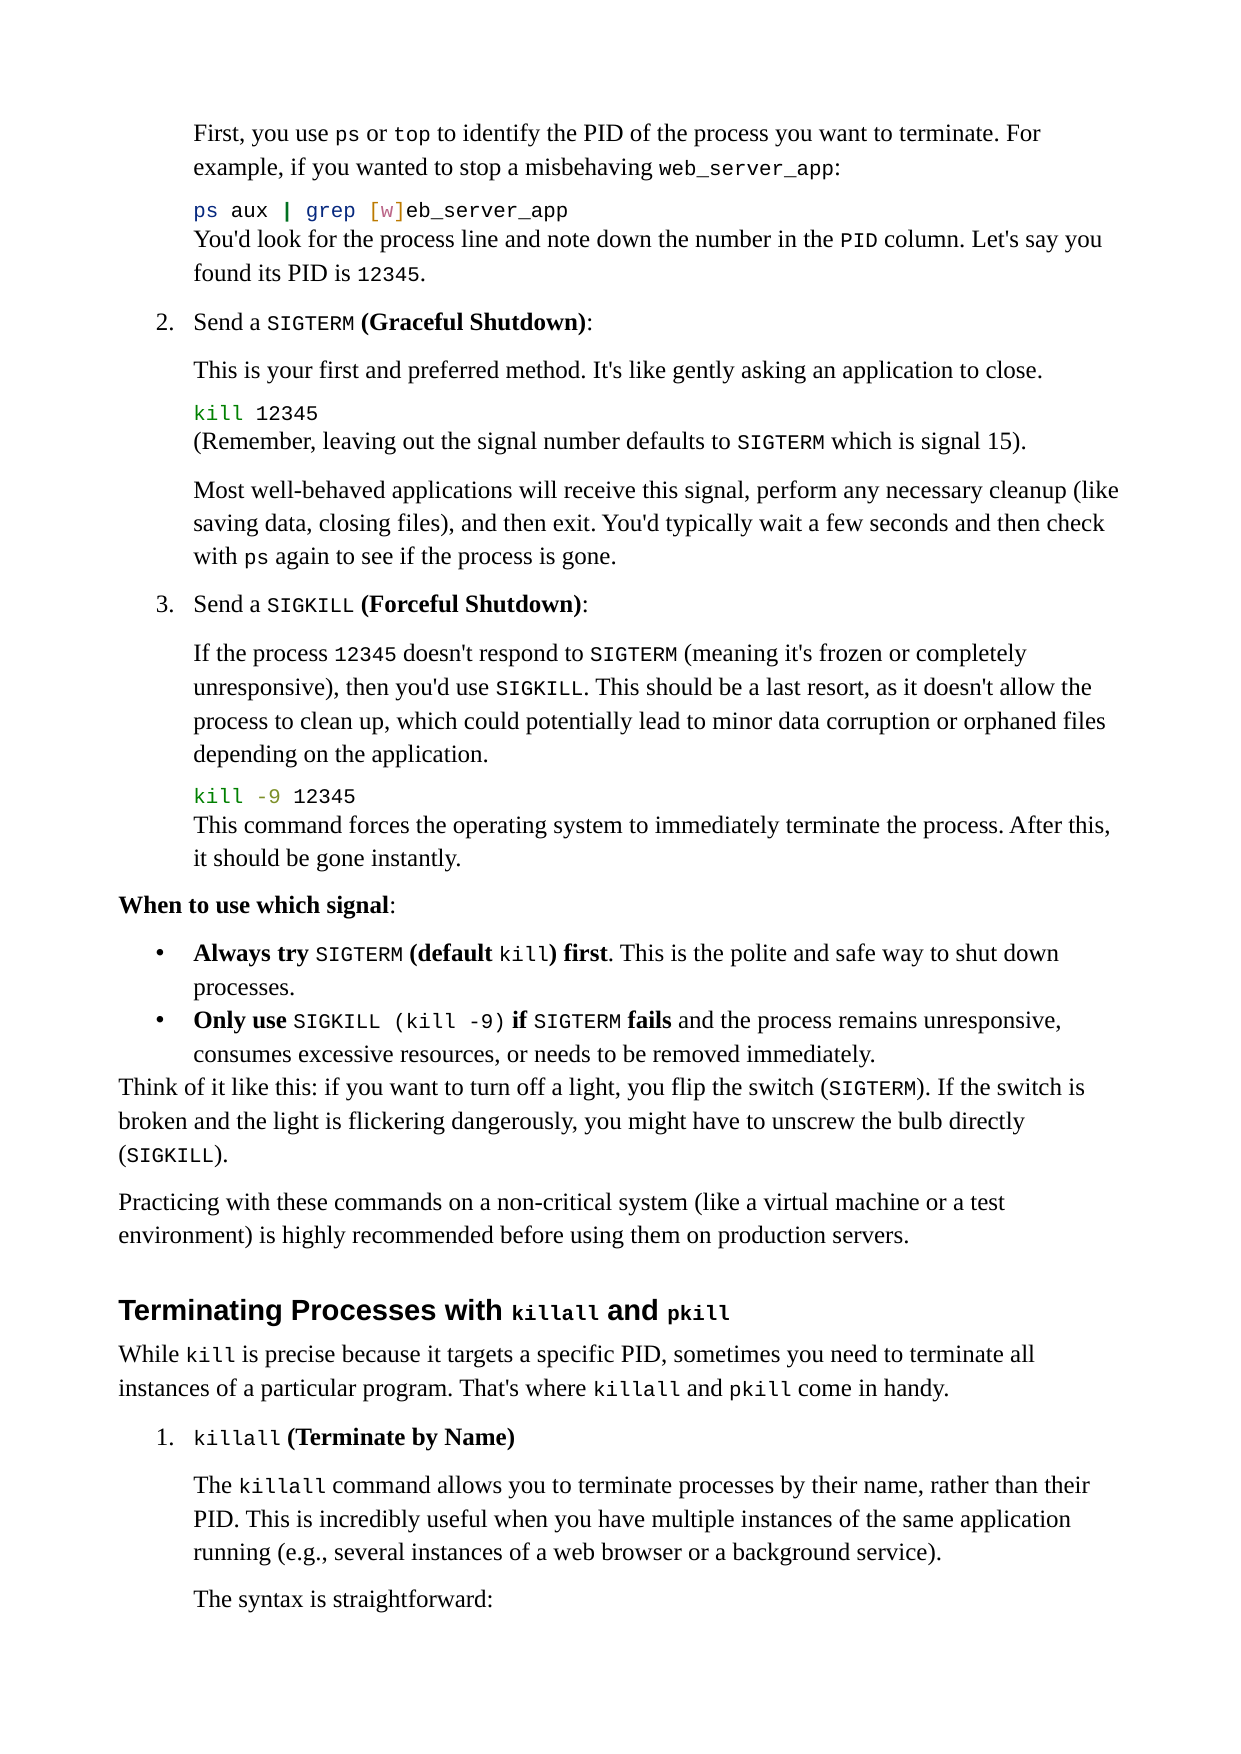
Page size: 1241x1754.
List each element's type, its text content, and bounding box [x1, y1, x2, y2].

list This is your first and preferred method. It's like gently asking an application to close. [156, 355, 1122, 384]
list kill 12345 [156, 403, 1122, 426]
list Only use SIGKILL (kill -9) if SIGTERM fails and the process remains unresponsive, consumes excessive resources, or needs to be removed immediately. [156, 1005, 1122, 1068]
list You'd look for the process line and note down the number in the PID column. Let's say you found its PID is 12345. [156, 224, 1122, 288]
subtitle Terminating Processes with killall and pkill [118, 1293, 1122, 1327]
list Most well-behaved applications will receive this signal, perform any necessary cleanup (like saving data, closing files), and then exit. You'd typically wait a few seconds and then check with ps again to see if the process is gone. [156, 475, 1122, 571]
text Practicing with these commands on a non-critical system (like a virtual machine or a test environment) is highly recommended before using them on production servers. [118, 1187, 1122, 1249]
list Send a SIGKILL (Forceful Shutdown): [156, 589, 1122, 619]
list Send a SIGTERM (Graceful Shutdown): [156, 307, 1122, 336]
text When to use which signal: [118, 891, 1122, 919]
list killall (Terminate by Name) [156, 1422, 1122, 1451]
list This command forces the operating system to immediately terminate the process. After this, it should be gone instantly. [156, 810, 1122, 872]
list If the process 12345 doesn't respond to SIGTERM (meaning it's frozen or completely unresponsive), then you'd use SIGKILL. This should be a last resort, as it doesn't allow the process to clean up, which could potentially lead to minor data corruption or orphaned files depending on the application. [156, 638, 1122, 767]
list The killall command allows you to terminate processes by their name, rather than their PID. This is incredibly useful when you have multiple instances of the same application running (e.g., several instances of a web browser or a background service). [156, 1470, 1122, 1566]
list kill -9 12345 [156, 786, 1122, 810]
list First, you use ps or top to identify the PID of the process you want to terminate. For example, if you wanted to stop a misbehaving web_server_app: [156, 118, 1122, 182]
list ps aux | grep [w]eb_server_app [156, 201, 1122, 224]
list The syntax is straightforward: [156, 1584, 1122, 1613]
list Always try SIGTERM (default kill) first. This is the polite and safe way to shut down processes. [156, 938, 1122, 1001]
text Think of it like this: if you want to turn off a light, you flip the switch (SIGTERM). If the switch is broken and the light is flickering dangerously, you might have to unscrew the bulb directly (SIGKILL). [118, 1072, 1122, 1168]
text While kill is precise because it targets a specific PID, sometimes you need to terminate all instances of a particular program. That's where killall and pkill come in handy. [118, 1339, 1122, 1403]
list (Remember, leaving out the signal number defaults to SIGTERM which is signal 15). [156, 426, 1122, 456]
